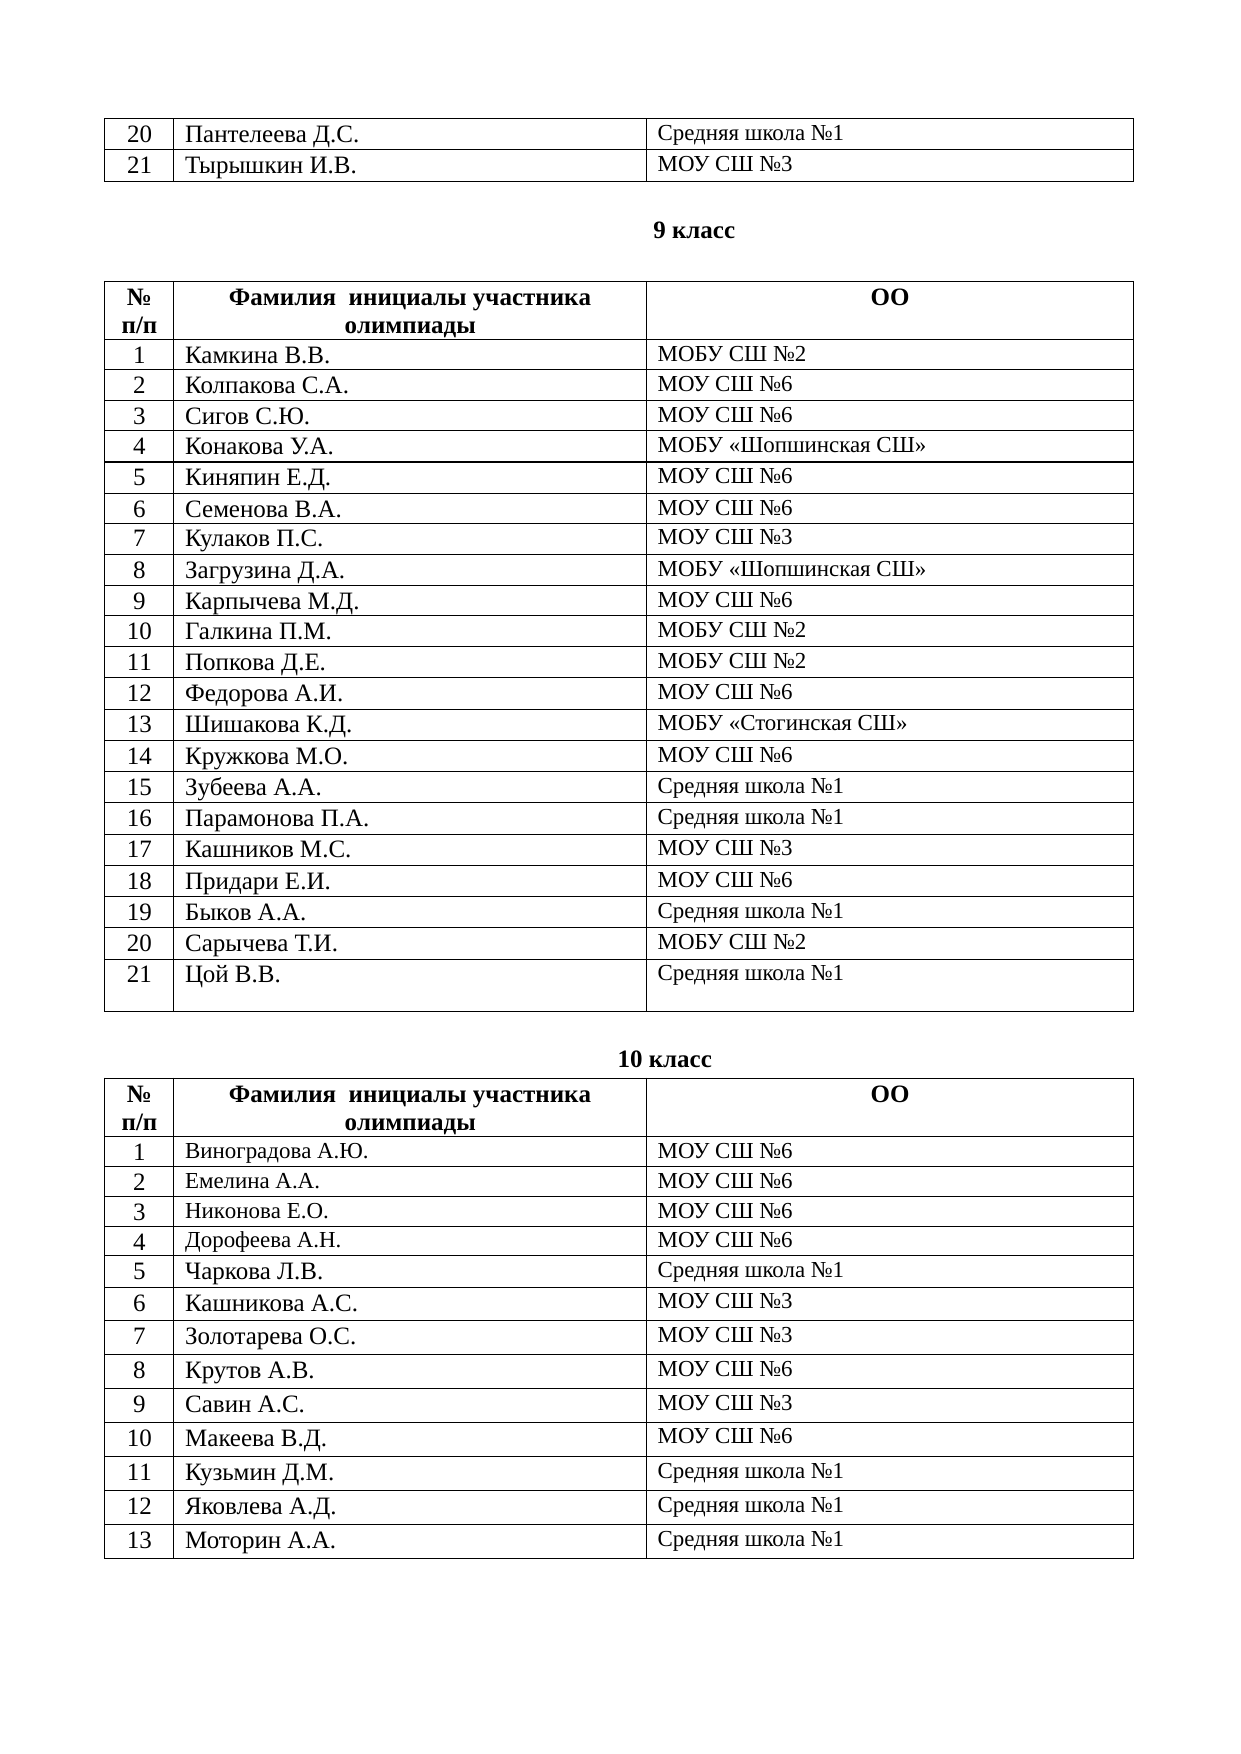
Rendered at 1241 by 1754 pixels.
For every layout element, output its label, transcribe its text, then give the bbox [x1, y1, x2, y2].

table_cell 13 [105, 710, 173, 740]
table_cell Киняпин Е.Д. [174, 463, 646, 493]
table_cell МОУ СШ №3 [647, 524, 1133, 554]
table_cell 4 [105, 1227, 173, 1255]
table_cell 8 [105, 555, 173, 585]
table_cell Колпакова С.А. [174, 370, 646, 400]
table_header Фамилия инициалы участника олимпиады [174, 282, 646, 339]
table_cell МОУ СШ №3 [647, 1288, 1133, 1320]
table_cell Конакова У.А. [174, 431, 646, 461]
table_cell МОУ СШ №6 [647, 1167, 1133, 1196]
table_cell Крутов А.В. [174, 1355, 646, 1388]
table_cell 2 [105, 1167, 173, 1196]
table_cell 6 [105, 1288, 173, 1320]
table_cell 9 [105, 586, 173, 615]
table_cell Кузьмин Д.М. [174, 1457, 646, 1490]
table_cell 19 [105, 897, 173, 927]
table_cell 18 [105, 866, 173, 896]
text 9 класс [236, 215, 1152, 243]
table_cell МОУ СШ №3 [647, 1389, 1133, 1422]
table_cell 2 [105, 370, 173, 400]
table_cell МОУ СШ №6 [647, 401, 1133, 430]
table_cell МОУ СШ №6 [647, 1423, 1133, 1456]
table_cell 9 [105, 1389, 173, 1422]
table_cell 16 [105, 803, 173, 833]
table_cell Тырышкин И.В. [174, 150, 646, 181]
table_cell Средняя школа №1 [647, 960, 1133, 1011]
table_cell 3 [105, 1197, 173, 1226]
table_cell Кашников М.С. [174, 835, 646, 865]
table_cell Семенова В.А. [174, 494, 646, 522]
table_cell МОУ СШ №6 [647, 1227, 1133, 1255]
table_cell 1 [105, 340, 173, 369]
table_cell Средняя школа №1 [647, 772, 1133, 802]
table_cell 12 [105, 1491, 173, 1524]
table_cell Попкова Д.Е. [174, 647, 646, 677]
table_cell Средняя школа №1 [647, 1256, 1133, 1287]
table_cell МОУ СШ №6 [647, 866, 1133, 896]
table_cell Сигов С.Ю. [174, 401, 646, 430]
table_cell МОБУ «Стогинская СШ» [647, 710, 1133, 740]
table_cell МОУ СШ №6 [647, 1197, 1133, 1226]
table_cell МОУ СШ №6 [647, 463, 1133, 493]
table_cell Средняя школа №1 [647, 803, 1133, 833]
table_cell 21 [105, 960, 173, 1011]
table_cell 5 [105, 463, 173, 493]
table_cell Пантелеева Д.С. [174, 119, 646, 149]
table_cell Галкина П.М. [174, 616, 646, 646]
table_cell МОУ СШ №3 [647, 1321, 1133, 1354]
table_cell Быков А.А. [174, 897, 646, 927]
table_cell 17 [105, 835, 173, 865]
table_cell Никонова Е.О. [174, 1197, 646, 1226]
table_cell Дорофеева А.Н. [174, 1227, 646, 1255]
table_cell 5 [105, 1256, 173, 1287]
table_header ОО [647, 282, 1133, 339]
table_cell Придари Е.И. [174, 866, 646, 896]
table_cell МОБУ СШ №2 [647, 340, 1133, 369]
table_cell МОБУ «Шопшинская СШ» [647, 431, 1133, 461]
table_cell Цой В.В. [174, 960, 646, 1011]
table_cell МОУ СШ №6 [647, 1355, 1133, 1388]
table_cell 10 [105, 616, 173, 646]
table_cell МОУ СШ №6 [647, 370, 1133, 400]
table_cell Емелина А.А. [174, 1167, 646, 1196]
table_cell 4 [105, 431, 173, 461]
table_cell 21 [105, 150, 173, 181]
table_cell 10 [105, 1423, 173, 1456]
table_header № п/п [105, 282, 173, 339]
table_cell 13 [105, 1525, 173, 1558]
table_cell Камкина В.В. [174, 340, 646, 369]
table_cell Средняя школа №1 [647, 1457, 1133, 1490]
table_cell Макеева В.Д. [174, 1423, 646, 1456]
table_cell МОУ СШ №6 [647, 586, 1133, 615]
table_cell 6 [105, 494, 173, 522]
table_cell 11 [105, 647, 173, 677]
table_cell МОБУ СШ №2 [647, 616, 1133, 646]
table_header № п/п [105, 1079, 173, 1136]
table_cell Кружкова М.О. [174, 741, 646, 771]
table_cell Карпычева М.Д. [174, 586, 646, 615]
table_cell Савин А.С. [174, 1389, 646, 1422]
table_cell МОБУ СШ №2 [647, 928, 1133, 958]
table_header Фамилия инициалы участника олимпиады [174, 1079, 646, 1136]
table_cell 20 [105, 119, 173, 149]
table_cell МОУ СШ №6 [647, 494, 1133, 522]
table_cell Сарычева Т.И. [174, 928, 646, 958]
table_cell Виноградова А.Ю. [174, 1137, 646, 1166]
table_cell МОУ СШ №6 [647, 678, 1133, 708]
table_cell 8 [105, 1355, 173, 1388]
table_cell 11 [105, 1457, 173, 1490]
table_cell Парамонова П.А. [174, 803, 646, 833]
table_header ОО [647, 1079, 1133, 1136]
table_cell 7 [105, 524, 173, 554]
table_cell Чаркова Л.В. [174, 1256, 646, 1287]
table_cell 7 [105, 1321, 173, 1354]
table_cell 3 [105, 401, 173, 430]
table_cell Моторин А.А. [174, 1525, 646, 1558]
table_cell МОУ СШ №6 [647, 741, 1133, 771]
table_cell 1 [105, 1137, 173, 1166]
table_cell Кашникова А.С. [174, 1288, 646, 1320]
table_cell Золотарева О.С. [174, 1321, 646, 1354]
table_cell 15 [105, 772, 173, 802]
table_cell 12 [105, 678, 173, 708]
table_cell Средняя школа №1 [647, 1525, 1133, 1558]
table_cell МОУ СШ №6 [647, 1137, 1133, 1166]
table_cell МОУ СШ №3 [647, 150, 1133, 181]
table_cell Загрузина Д.А. [174, 555, 646, 585]
table_cell Кулаков П.С. [174, 524, 646, 554]
table_cell МОБУ «Шопшинская СШ» [647, 555, 1133, 585]
table_cell Яковлева А.Д. [174, 1491, 646, 1524]
table_cell Средняя школа №1 [647, 897, 1133, 927]
table_cell Федорова А.И. [174, 678, 646, 708]
table_cell 14 [105, 741, 173, 771]
text 10 класс [177, 1044, 1152, 1073]
table_cell 20 [105, 928, 173, 958]
table_cell Средняя школа №1 [647, 1491, 1133, 1524]
table_cell Шишакова К.Д. [174, 710, 646, 740]
table_cell МОУ СШ №3 [647, 835, 1133, 865]
table_cell Зубеева А.А. [174, 772, 646, 802]
table_cell Средняя школа №1 [647, 119, 1133, 149]
table_cell МОБУ СШ №2 [647, 647, 1133, 677]
